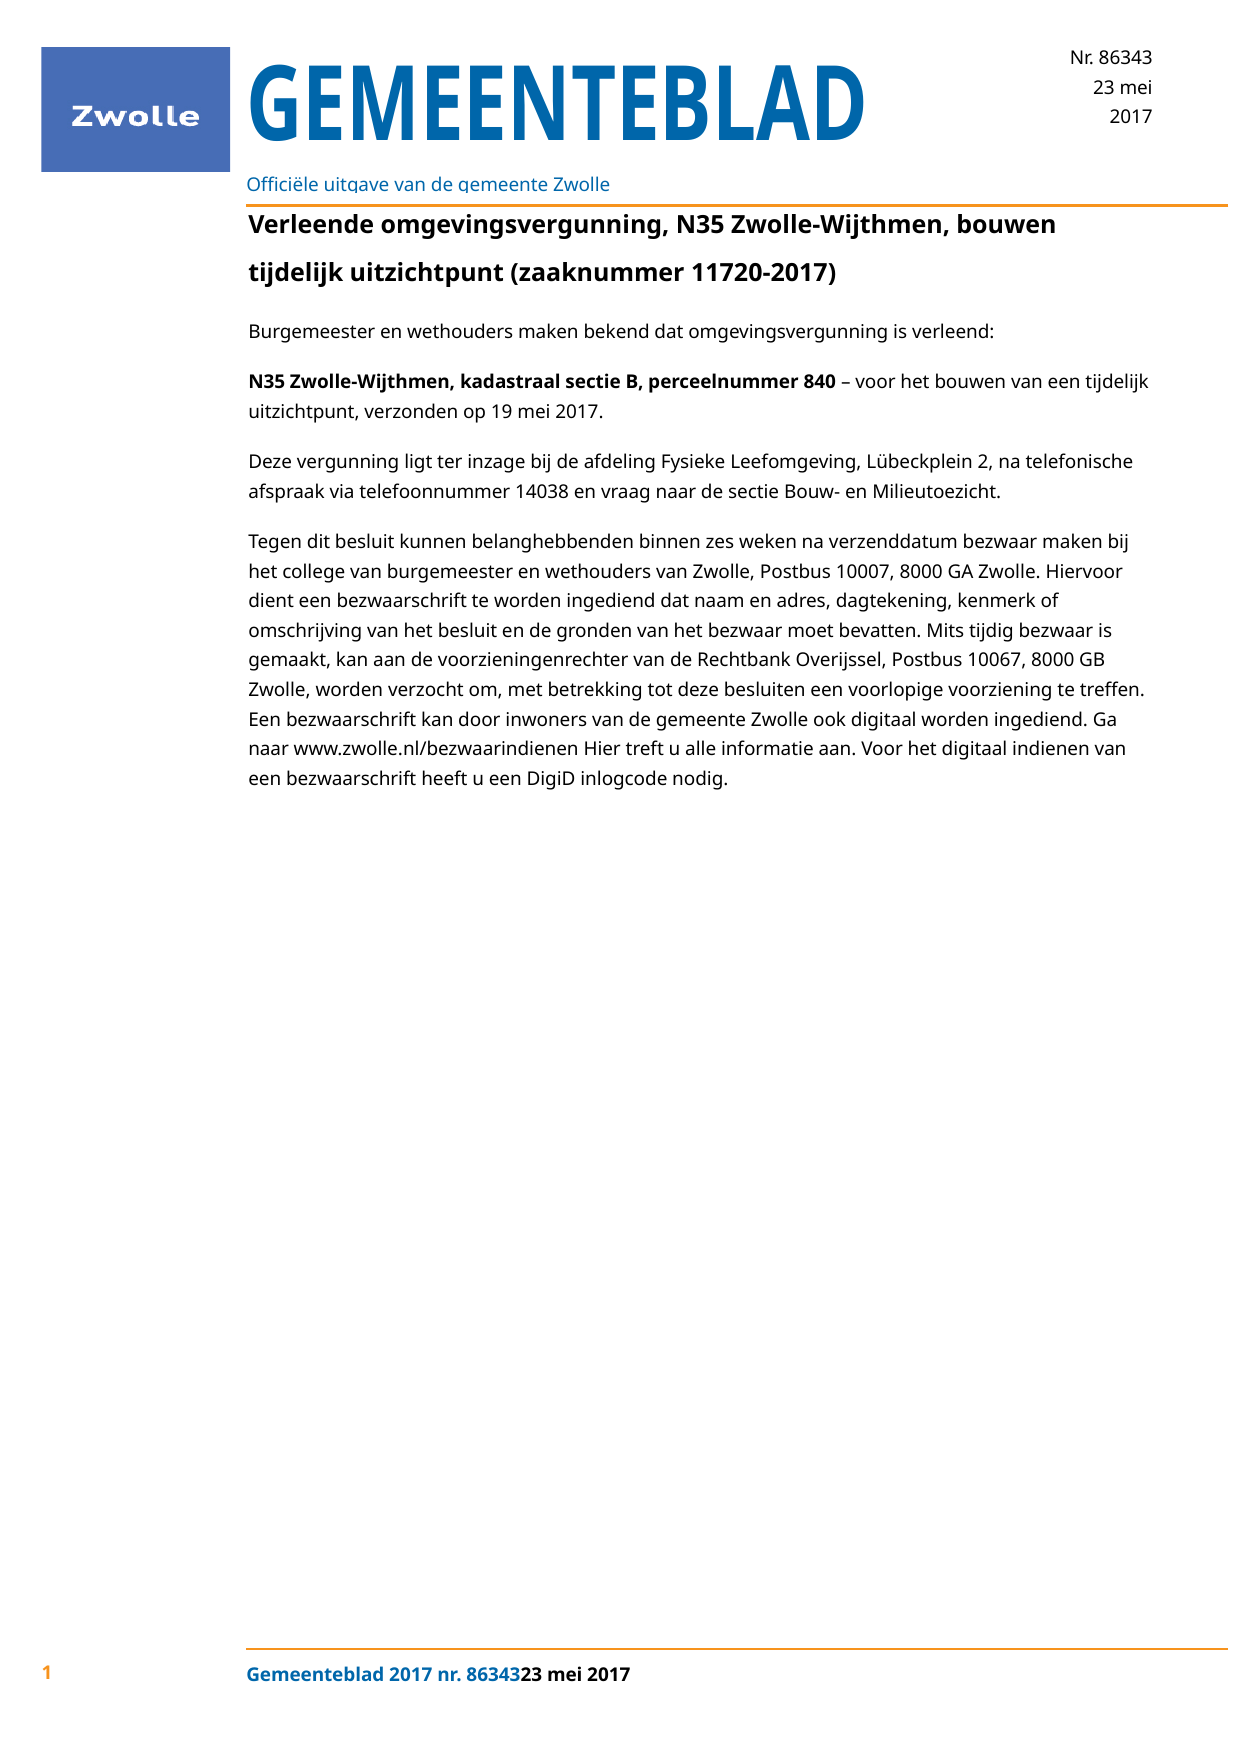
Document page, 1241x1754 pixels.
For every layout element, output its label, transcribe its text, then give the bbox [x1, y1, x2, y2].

text Deze vergunning ligt ter inzage bij de afdeling Fysieke Leefomgeving, Lübeckplein 2, na telefonische afspraak via telefoonnummer 14038 en vraag naar de sectie Bouw- en Milieutoezicht. [248, 448, 1152, 504]
text Tegen dit besluit kunnen belanghebbenden binnen zes weken na verzenddatum bezwaar maken bij het college van burgemeester en wethouders van Zwolle, Postbus 10007, 8000 GA Zwolle. Hiervoor dient een bezwaarschrift te worden ingediend dat naam en adres, dagtekening, kenmerk of omschrijving van het besluit en de gronden van het bezwaar moet bevatten. Mits tijdig bezwaar is gemaakt, kan aan de voorzieningenrechter van de Rechtbank Overijssel, Postbus 10067, 8000 GB Zwolle, worden verzocht om, met betrekking tot deze besluiten een voorlopige voorziening te treffen. Een bezwaarschrift kan door inwoners van de gemeente Zwolle ook digitaal worden ingediend. Ga naar www.zwolle.nl/bezwaarindienen Hier treft u alle informatie aan. Voor het digitaal indienen van een bezwaarschrift heeft u een DigiD inlogcode nodig. [248, 528, 1152, 791]
text Burgemeester en wethouders maken bekend dat omgevingsvergunning is verleend: [248, 318, 1152, 344]
text N35 Zwolle-Wijthmen, kadastraal sectie B, perceelnummer 840 – voor het bouwen van een tijdelijk uitzichtpunt, verzonden op 19 mei 2017. [248, 368, 1152, 424]
text Verleende omgevingsvergunning, N35 Zwolle-Wijthmen, bouwen tijdelijk uitzichtpunt (zaaknummer 11720-2017) [248, 207, 1152, 288]
picture [41, 47, 231, 172]
